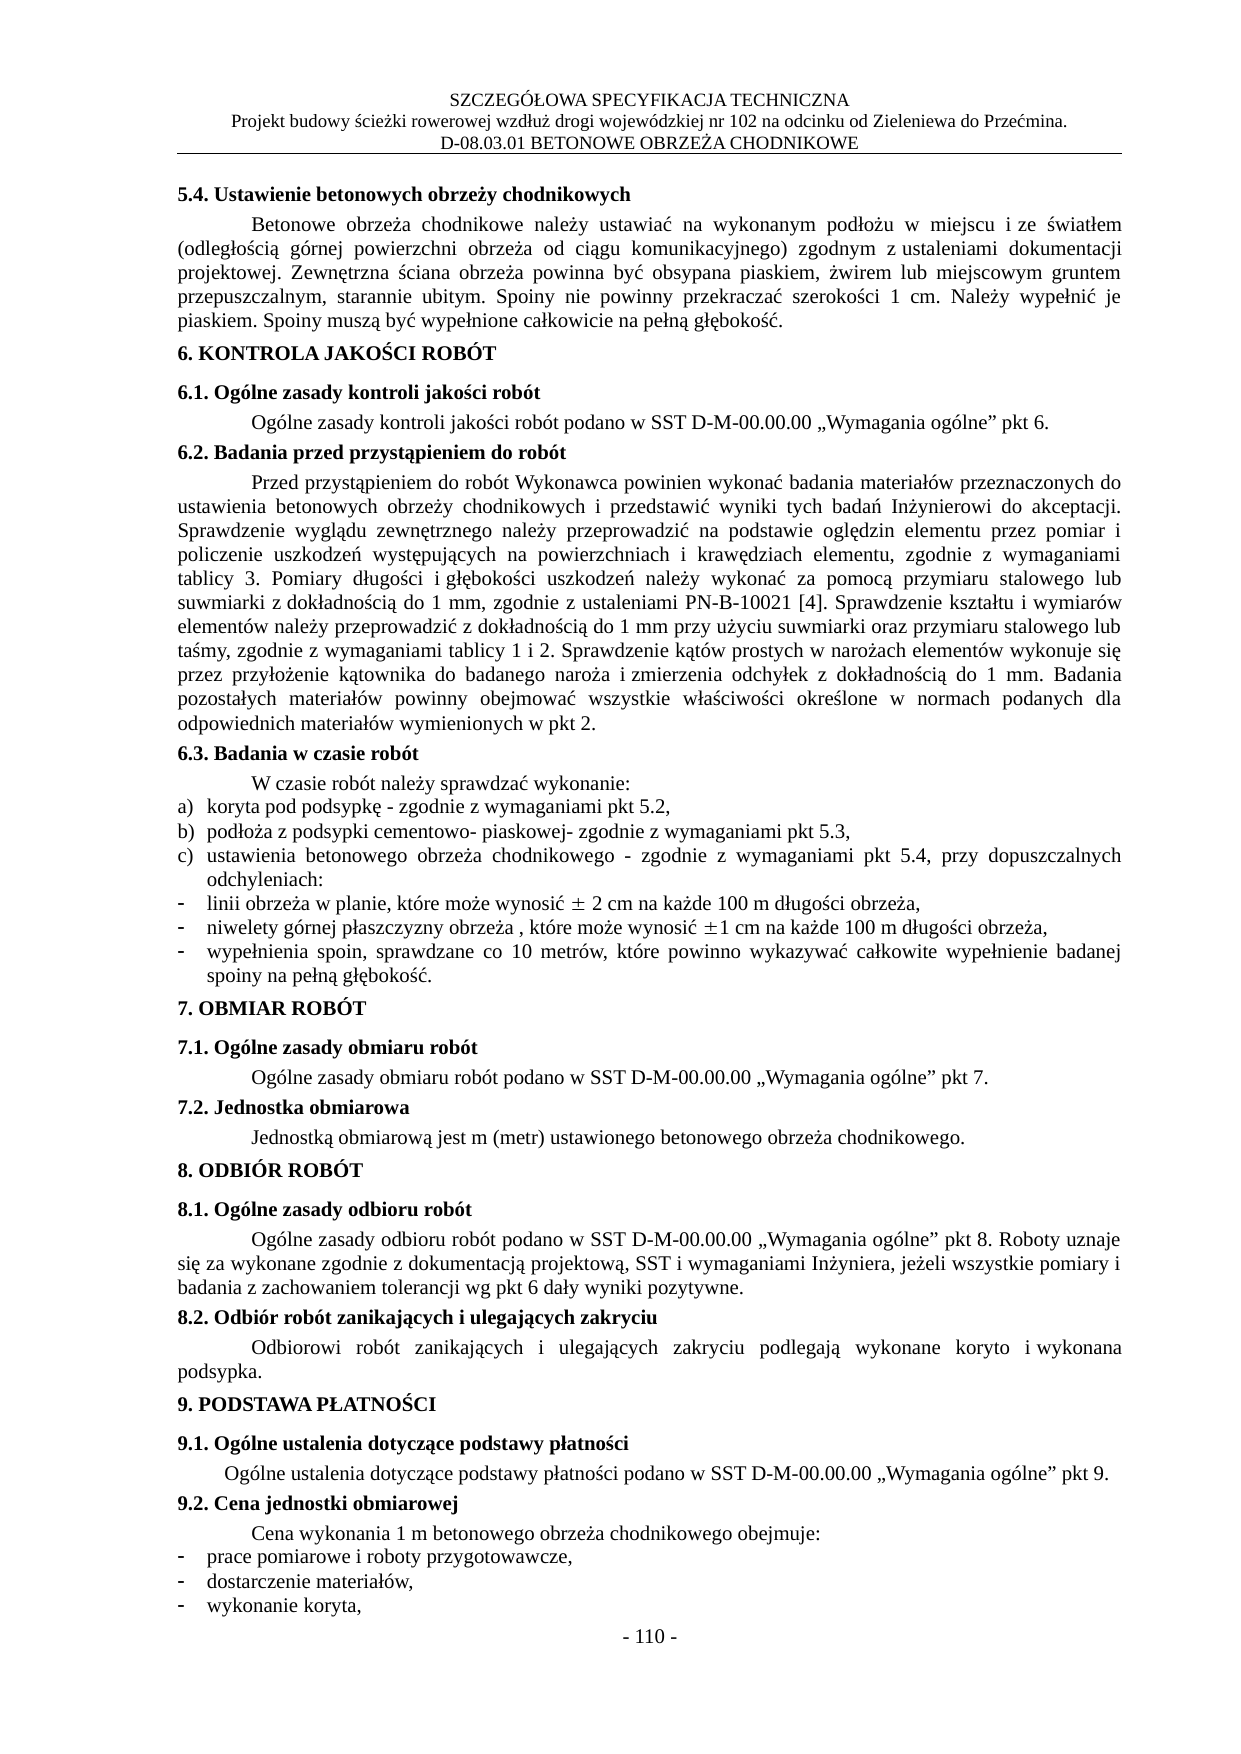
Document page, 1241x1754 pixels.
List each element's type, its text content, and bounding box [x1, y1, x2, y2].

list wypełnienia spoin, sprawdzane co 10 metrów, które powinno wykazywać całkowite wypełnienie badanej spoiny na pełną głębokość. [177, 939, 1122, 987]
subtitle 6.2. Badania przed przystąpieniem do robót [177, 440, 1122, 464]
list wykonanie koryta, [177, 1593, 1122, 1617]
subtitle 6.1. Ogólne zasady kontroli jakości robót [177, 380, 1122, 404]
subtitle 9.2. Cena jednostki obmiarowej [177, 1490, 1122, 1514]
list podłoża z podsypki cementowo- piaskowej- zgodnie z wymaganiami pkt 5.3, [177, 818, 1122, 843]
subtitle 5.4. Ustawienie betonowych obrzeży chodnikowych [177, 182, 1122, 206]
text Cena wykonania 1 m betonowego obrzeża chodnikowego obejmuje: [177, 1520, 1122, 1544]
subtitle 9.1. Ogólne ustalenia dotyczące podstawy płatności [177, 1430, 1122, 1454]
subtitle 8.1. Ogólne zasady odbioru robót [177, 1196, 1122, 1221]
subtitle 8. ODBIÓR ROBÓT [177, 1158, 1122, 1182]
list ustawienia betonowego obrzeża chodnikowego - zgodnie z wymaganiami pkt 5.4, przy dopuszczalnych odchyleniach: [177, 843, 1122, 891]
list koryta pod podsypkę - zgodnie z wymaganiami pkt 5.2, [177, 794, 1122, 818]
text Ogólne zasady obmiaru robót podano w SST D-M-00.00.00 „Wymagania ogólne” pkt 7. [177, 1065, 1122, 1089]
text Ogólne zasady odbioru robót podano w SST D-M-00.00.00 „Wymagania ogólne” pkt 8. Roboty uznaje się za wykonane zgodnie z dokumentacją projektową, SST i wymaganiami Inżyniera, jeżeli wszystkie pomiary i badania z zachowaniem tolerancji wg pkt 6 dały wyniki pozytywne. [177, 1226, 1122, 1299]
subtitle 9. PODSTAWA PŁATNOŚCI [177, 1392, 1122, 1416]
list niwelety górnej płaszczyzny obrzeża , które może wynosić 1 cm na każde 100 m długości obrzeża, [177, 915, 1122, 939]
subtitle 7. obmiar robót [177, 996, 1122, 1020]
list linii obrzeża w planie, które może wynosić  2 cm na każde 100 m długości obrzeża, [177, 891, 1122, 915]
subtitle 7.2. Jednostka obmiarowa [177, 1095, 1122, 1119]
text Ogólne ustalenia dotyczące podstawy płatności podano w SST D-M-00.00.00 „Wymagania ogólne” pkt 9. [177, 1460, 1122, 1484]
text Ogólne zasady kontroli jakości robót podano w SST D-M-00.00.00 „Wymagania ogólne” pkt 6. [177, 410, 1122, 434]
subtitle 7.1. Ogólne zasady obmiaru robót [177, 1035, 1122, 1059]
subtitle 6. kontrola jakości robót [177, 341, 1122, 365]
text Jednostką obmiarową jest m (metr) ustawionego betonowego obrzeża chodnikowego. [177, 1125, 1122, 1149]
list prace pomiarowe i roboty przygotowawcze, [177, 1544, 1122, 1568]
list dostarczenie materiałów, [177, 1568, 1122, 1593]
text W czasie robót należy sprawdzać wykonanie: [177, 770, 1122, 794]
text Odbiorowi robót zanikających i ulegających zakryciu podlegają wykonane koryto i wykonana podsypka. [177, 1334, 1122, 1383]
text Betonowe obrzeża chodnikowe należy ustawiać na wykonanym podłożu w miejscu i ze światłem (odległością górnej powierzchni obrzeża od ciągu komunikacyjnego) zgodnym z ustaleniami dokumentacji projektowej. Zewnętrzna ściana obrzeża powinna być obsypana piaskiem, żwirem lub miejscowym gruntem przepuszczalnym, starannie ubitym. Spoiny nie powinny przekraczać szerokości 1 cm. Należy wypełnić je piaskiem. Spoiny muszą być wypełnione całkowicie na pełną głębokość. [177, 212, 1122, 332]
subtitle 8.2. Odbiór robót zanikających i ulegających zakryciu [177, 1304, 1122, 1329]
text Przed przystąpieniem do robót Wykonawca powinien wykonać badania materiałów przeznaczonych do ustawienia betonowych obrzeży chodnikowych i przedstawić wyniki tych badań Inżynierowi do akceptacji. Sprawdzenie wyglądu zewnętrznego należy przeprowadzić na podstawie oględzin elementu przez pomiar i policzenie uszkodzeń występujących na powierzchniach i krawędziach elementu, zgodnie z wymaganiami tablicy 3. Pomiary długości i głębokości uszkodzeń należy wykonać za pomocą przymiaru stalowego lub suwmiarki z dokładnością do 1 mm, zgodnie z ustaleniami PN-B-10021 [4]. Sprawdzenie kształtu i wymiarów elementów należy przeprowadzić z dokładnością do 1 mm przy użyciu suwmiarki oraz przymiaru stalowego lub taśmy, zgodnie z wymaganiami tablicy 1 i 2. Sprawdzenie kątów prostych w narożach elementów wykonuje się przez przyłożenie kątownika do badanego naroża i zmierzenia odchyłek z dokładnością do 1 mm. Badania pozostałych materiałów powinny obejmować wszystkie właściwości określone w normach podanych dla odpowiednich materiałów wymienionych w pkt 2. [177, 470, 1122, 734]
subtitle 6.3. Badania w czasie robót [177, 740, 1122, 764]
